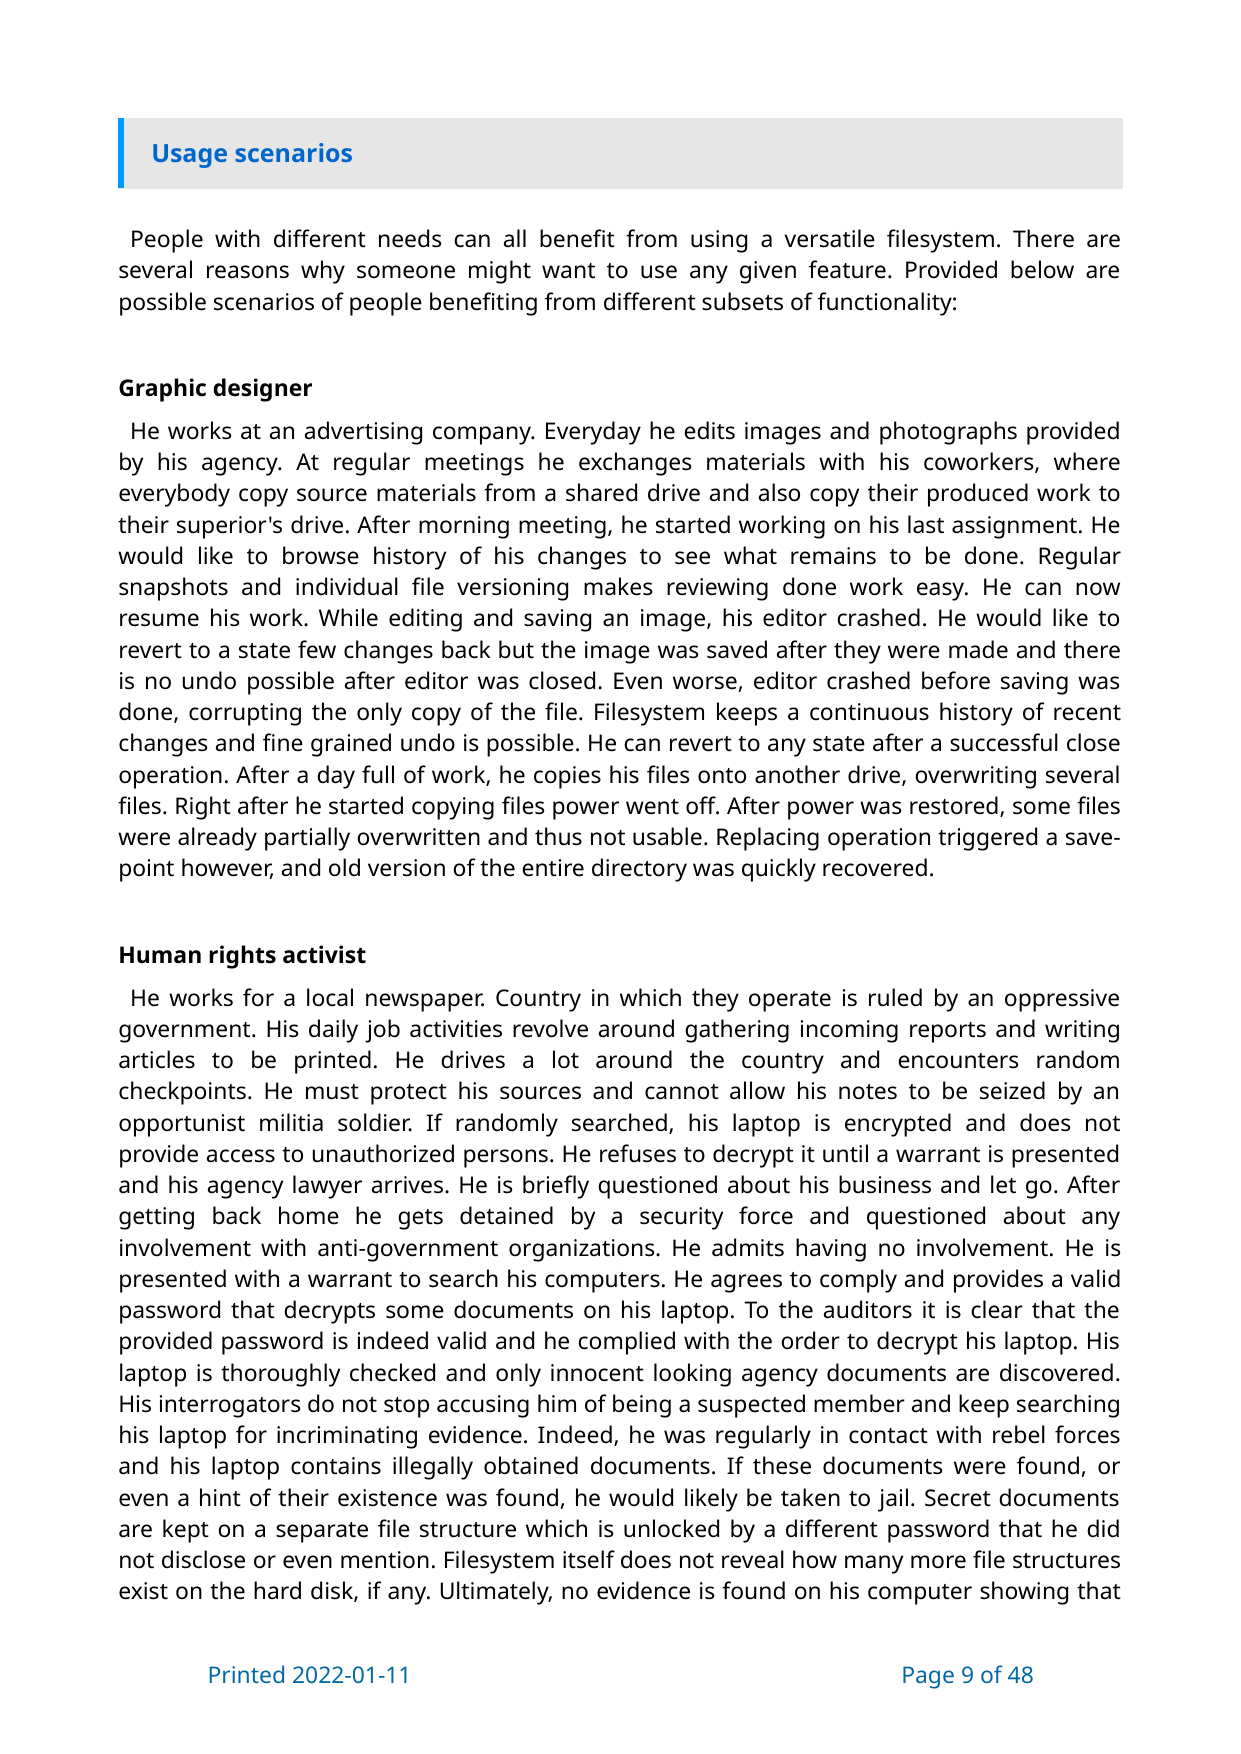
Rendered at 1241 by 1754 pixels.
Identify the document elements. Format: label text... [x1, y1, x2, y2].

text He works for a local newspaper. Country in which they operate is ruled by an oppressive government. His daily job activities revolve around gathering incoming reports and writing articles to be printed. He drives a lot around the country and encounters random checkpoints. He must protect his sources and cannot allow his notes to be seized by an opportunist militia soldier. If randomly searched, his laptop is encrypted and does not provide access to unauthorized persons. He refuses to decrypt it until a warrant is presented and his agency lawyer arrives. He is briefly questioned about his business and let go. After getting back home he gets detained by a security force and questioned about any involvement with anti-government organizations. He admits having no involvement. He is presented with a warrant to search his computers. He agrees to comply and provides a valid password that decrypts some documents on his laptop. To the auditors it is clear that the provided password is indeed valid and he complied with the order to decrypt his laptop. His laptop is thoroughly checked and only innocent looking agency documents are discovered. His interrogators do not stop accusing him of being a suspected member and keep searching his laptop for incriminating evidence. Indeed, he was regularly in contact with rebel forces and his laptop contains illegally obtained documents. If these documents were found, or even a hint of their existence was found, he would likely be taken to jail. Secret documents are kept on a separate file structure which is unlocked by a different password that he did not disclose or even mention. Filesystem itself does not reveal how many more file structures exist on the hard disk, if any. Ultimately, no evidence is found on his computer showing that [118, 982, 1122, 1607]
text People with different needs can all benefit from using a versatile filesystem. There are several reasons why someone might want to use any given feature. Provided below are possible scenarios of people benefiting from different subsets of functionality: [118, 223, 1122, 317]
text He works at an advertising company. Everyday he edits images and photographs provided by his agency. At regular meetings he exchanges materials with his coworkers, where everybody copy source materials from a shared drive and also copy their produced work to their superior's drive. After morning meeting, he started working on his last assignment. He would like to browse history of his changes to see what remains to be done. Regular snapshots and individual file versioning makes reviewing done work easy. He can now resume his work. While editing and saving an image, his editor crashed. He would like to revert to a state few changes back but the image was saved after they were made and there is no undo possible after editor was closed. Even worse, editor crashed before saving was done, corrupting the only copy of the file. Filesystem keeps a continuous history of recent changes and fine grained undo is possible. He can revert to any state after a successful close operation. After a day full of work, he copies his files onto another drive, overwriting several files. Right after he started copying files power went off. After power was restored, some files were already partially overwritten and thus not usable. Replacing operation triggered a save-point however, and old version of the entire directory was quickly recovered. [118, 415, 1122, 884]
subtitle Usage scenarios [124, 119, 1122, 188]
subtitle Human rights activist [118, 938, 1122, 970]
subtitle Graphic designer [118, 372, 1122, 403]
